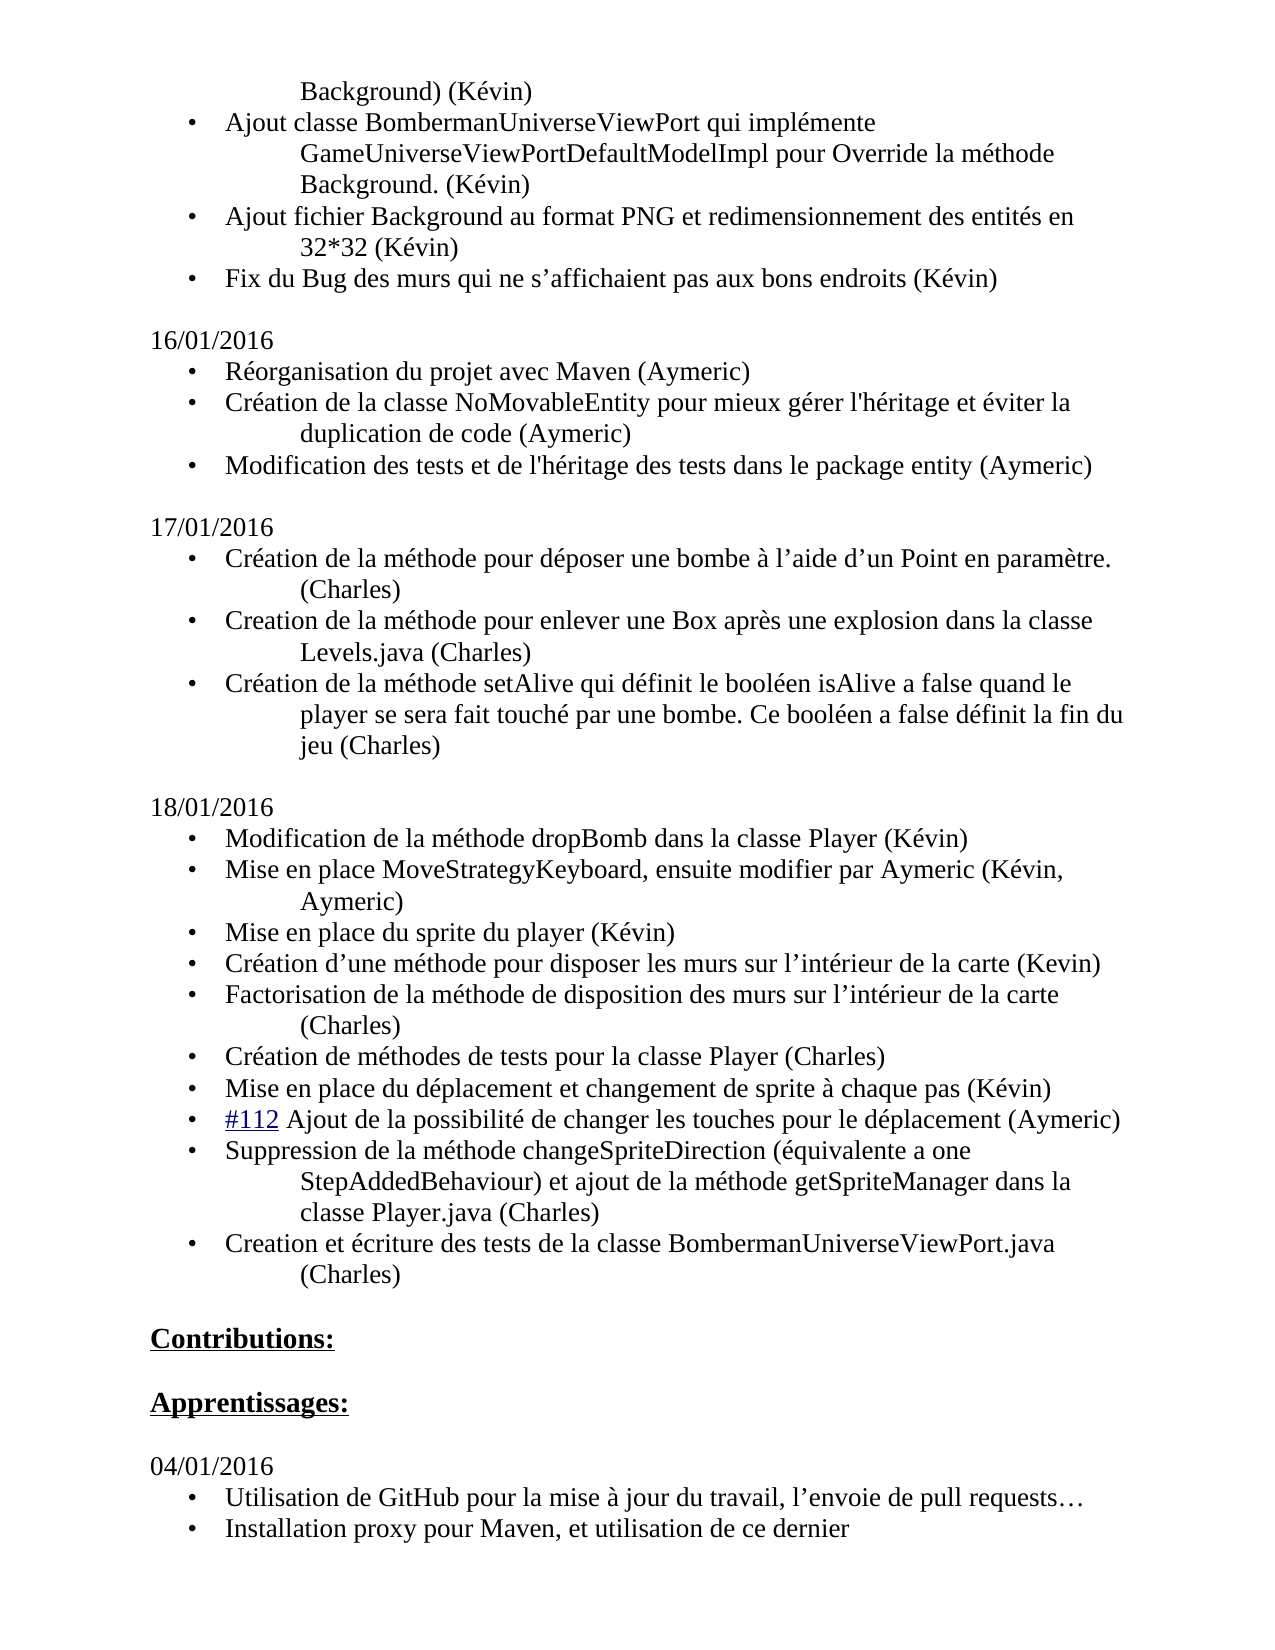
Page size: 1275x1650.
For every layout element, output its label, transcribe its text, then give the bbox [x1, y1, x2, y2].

list #112 Ajout de la possibilité de changer les touches pour le déplacement (Aymeric) [187, 1103, 1125, 1134]
text 18/01/2016 [150, 791, 1125, 822]
list Réorganisation du projet avec Maven (Aymeric) [187, 355, 1125, 386]
list Ajout fichier Background au format PNG et redimensionnement des entités en 32*32 (Kévin) [187, 199, 1125, 262]
text Contributions: [150, 1321, 1125, 1354]
list Création de la méthode pour déposer une bombe à l’aide d’un Point en paramètre. (Charles) [187, 542, 1125, 604]
list Factorisation de la méthode de disposition des murs sur l’intérieur de la carte (Charles) [187, 978, 1125, 1041]
text Apprentissages: [150, 1386, 1125, 1419]
list Mise en place du sprite du player (Kévin) [187, 916, 1125, 947]
list Création de la classe NoMovableEntity pour mieux gérer l'héritage et éviter la duplication de code (Aymeric) [187, 386, 1125, 449]
list Mise en place MoveStrategyKeyboard, ensuite modifier par Aymeric (Kévin, Aymeric) [187, 854, 1125, 916]
list Mise en place du déplacement et changement de sprite à chaque pas (Kévin) [187, 1072, 1125, 1103]
list Création de méthodes de tests pour la classe Player (Charles) [187, 1041, 1125, 1072]
list Ajout classe BombermanUniverseViewPort qui implémente GameUniverseViewPortDefaultModelImpl pour Override la méthode Background. (Kévin) [187, 106, 1125, 199]
list Fix du Bug des murs qui ne s’affichaient pas aux bons endroits (Kévin) [187, 262, 1125, 293]
text 16/01/2016 [150, 324, 1125, 355]
list Background) (Kévin) [187, 75, 1125, 106]
list Création de la méthode setAlive qui définit le booléen isAlive a false quand le player se sera fait touché par une bombe. Ce booléen a false définit la fin du jeu (Charles) [187, 667, 1125, 760]
list Suppression de la méthode changeSpriteDirection (équivalente a one StepAddedBehaviour) et ajout de la méthode getSpriteManager dans la classe Player.java (Charles) [187, 1134, 1125, 1227]
list Utilisation de GitHub pour la mise à jour du travail, l’envoie de pull requests… [187, 1481, 1125, 1512]
text 04/01/2016 [150, 1450, 1125, 1481]
list Installation proxy pour Maven, et utilisation de ce dernier [187, 1512, 1125, 1544]
text 17/01/2016 [150, 511, 1125, 542]
list Création d’une méthode pour disposer les murs sur l’intérieur de la carte (Kevin) [187, 947, 1125, 978]
list Modification des tests et de l'héritage des tests dans le package entity (Aymeric) [187, 449, 1125, 480]
list Creation de la méthode pour enlever une Box après une explosion dans la classe Levels.java (Charles) [187, 604, 1125, 667]
list Modification de la méthode dropBomb dans la classe Player (Kévin) [187, 822, 1125, 854]
list Creation et écriture des tests de la classe BombermanUniverseViewPort.java (Charles) [187, 1227, 1125, 1290]
